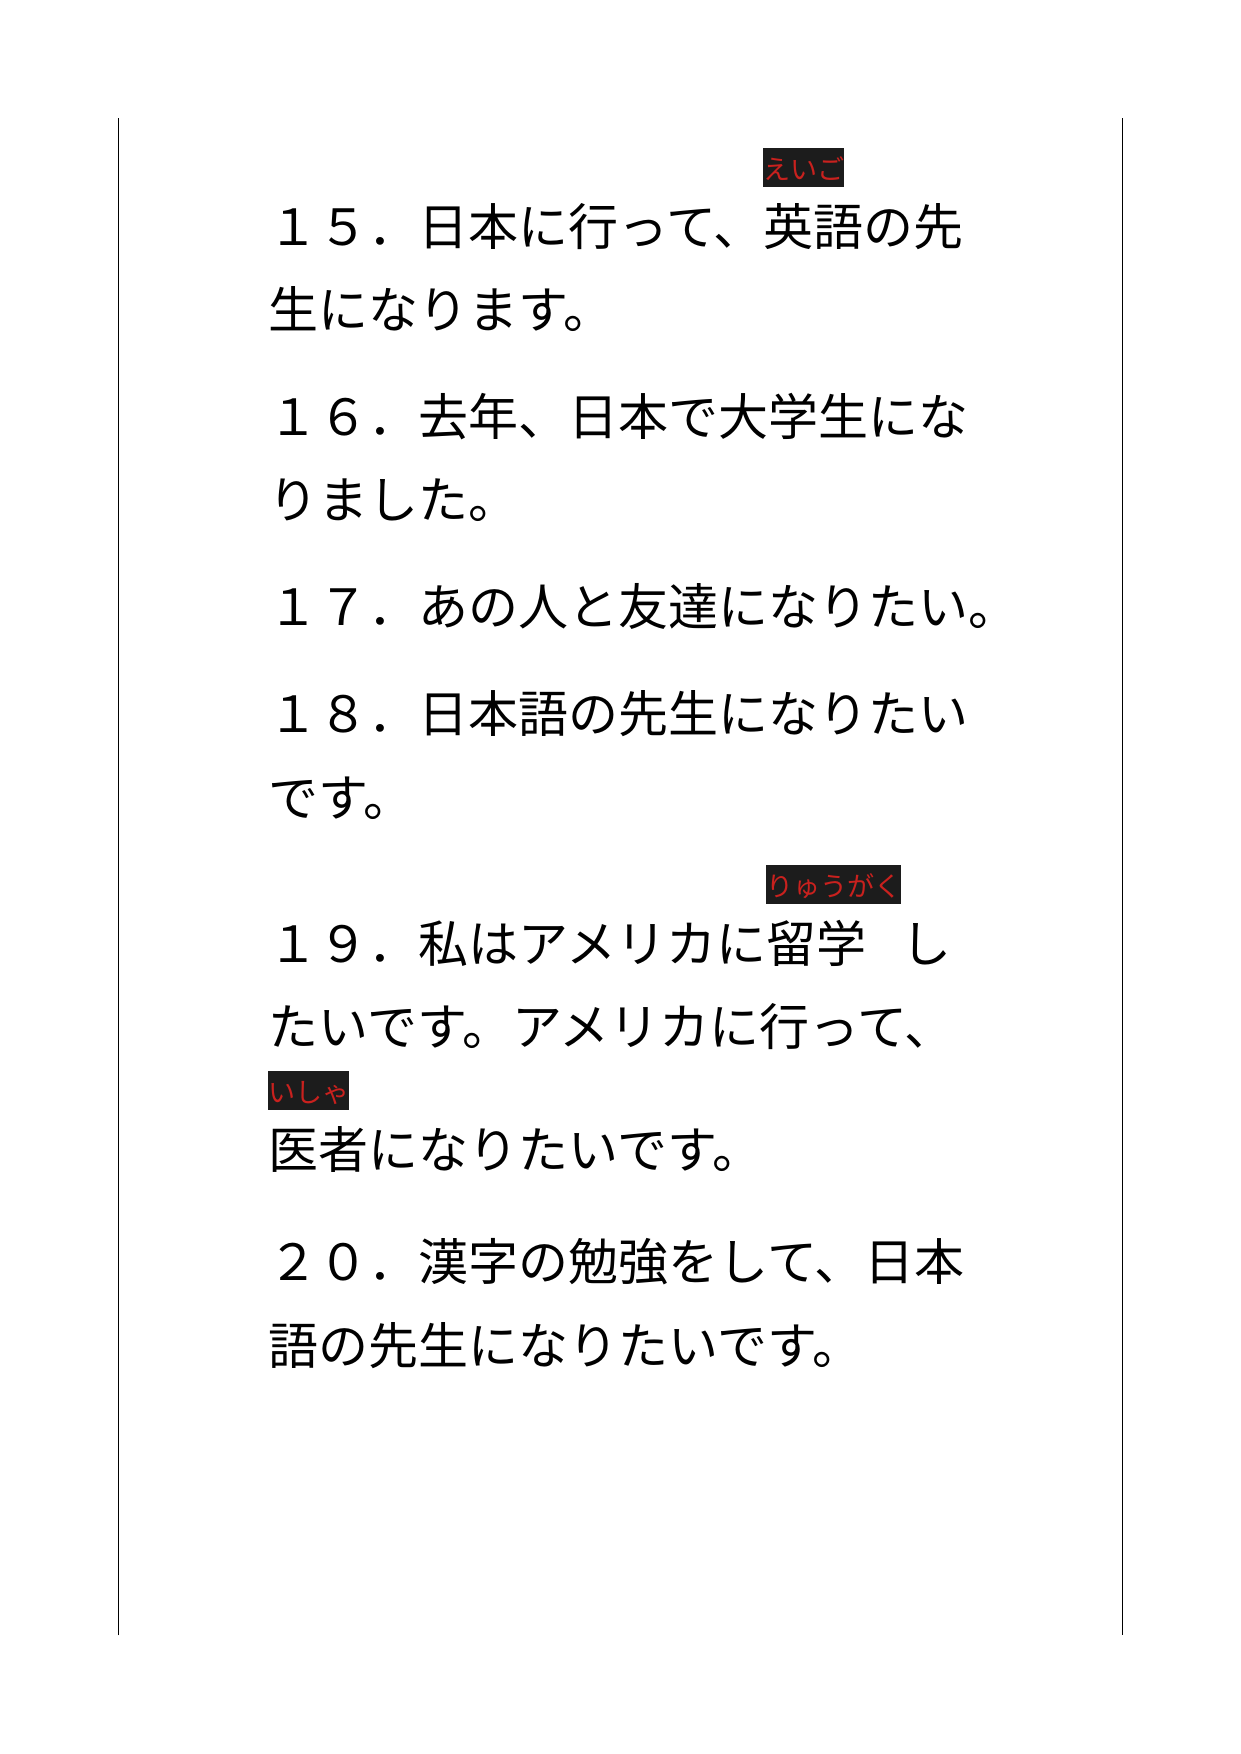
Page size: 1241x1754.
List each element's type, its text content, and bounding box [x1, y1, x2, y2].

text １９．私はアメリカに留学りゅうがくしたいです。アメリカに行って、医者いしゃになりたいです。 [268, 865, 972, 1182]
text １６．去年、日本で大学生になりました。 [268, 378, 972, 533]
text １７．あの人と友達になりたい。 [268, 568, 972, 640]
text １８．日本語の先生になりたいです。 [268, 675, 972, 830]
text ２０．漢字の勉強をして、日本語の先生になりたいです。 [268, 1223, 972, 1378]
text １５．日本に行って、英語えいごの先生になります。 [268, 148, 972, 343]
